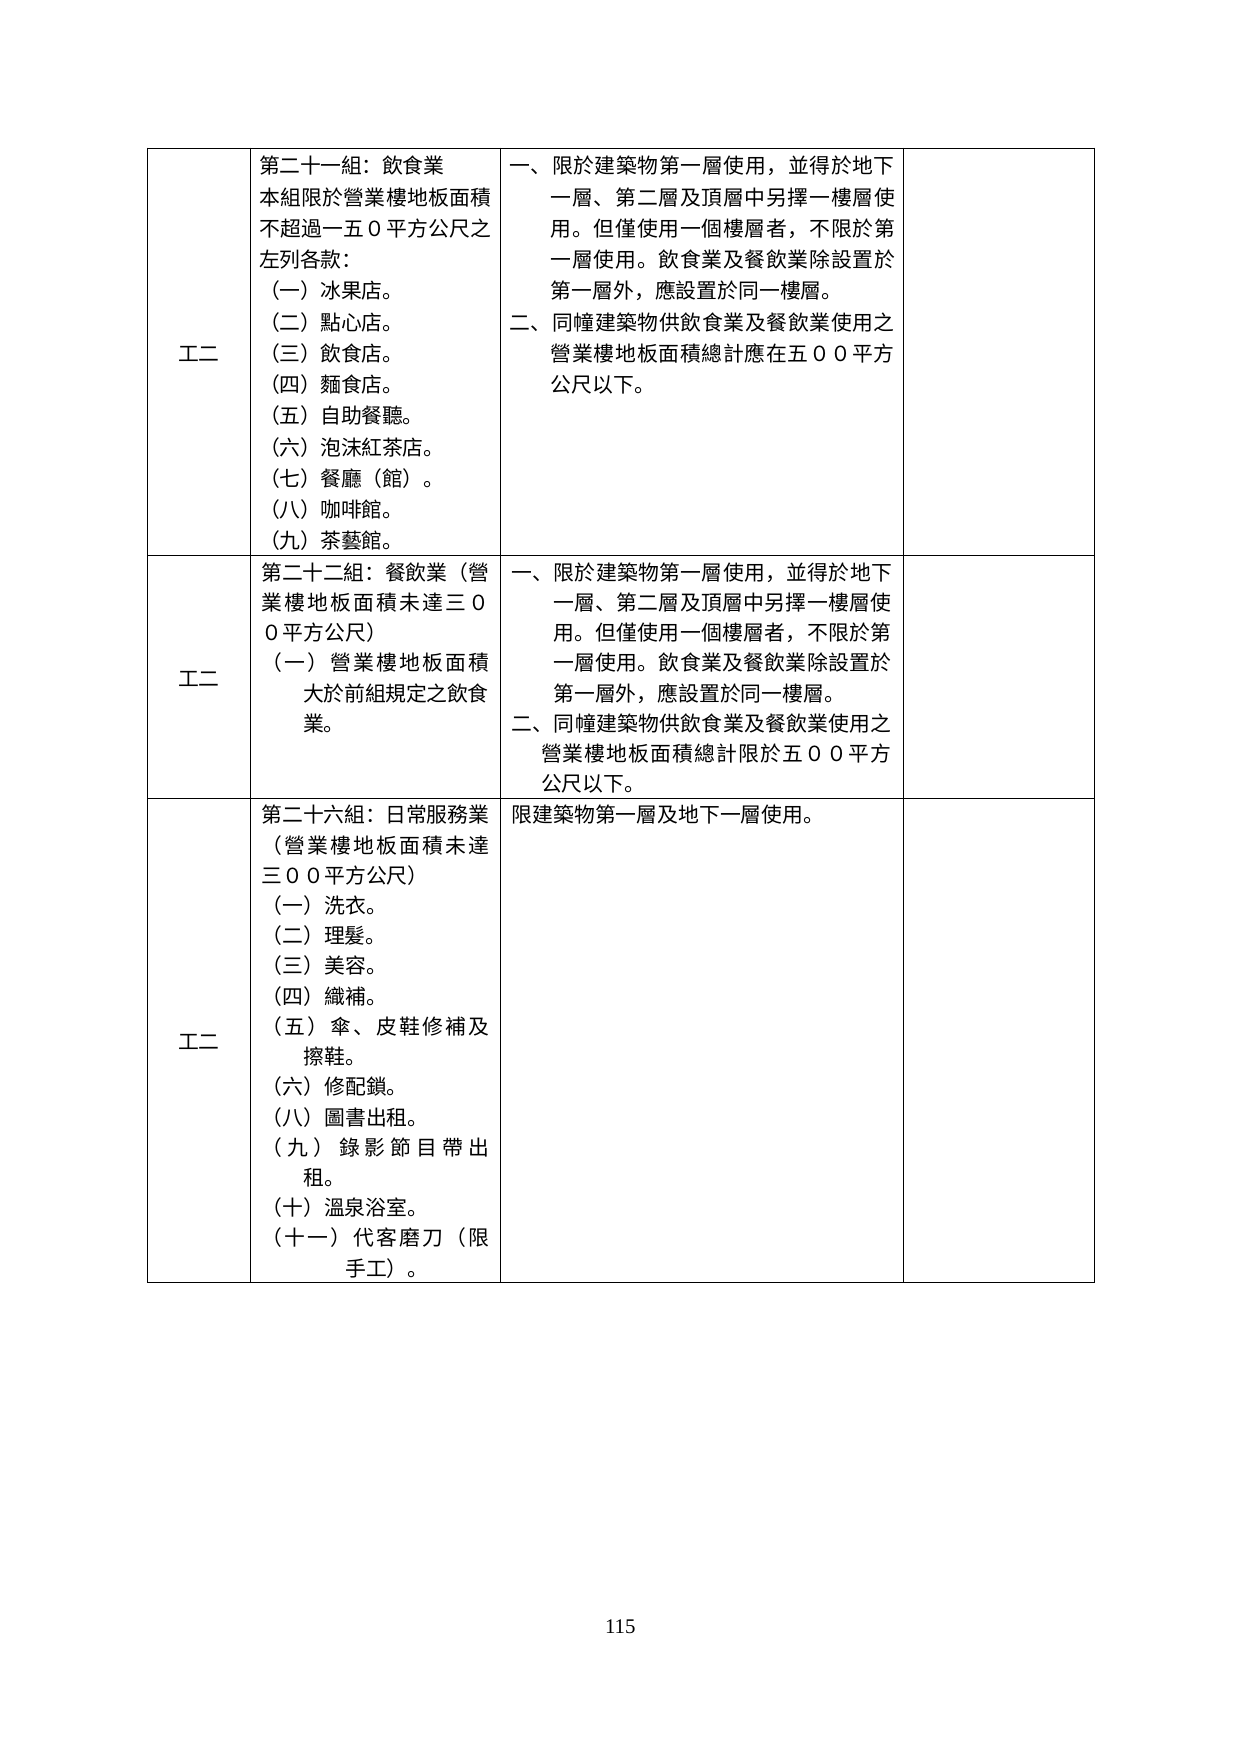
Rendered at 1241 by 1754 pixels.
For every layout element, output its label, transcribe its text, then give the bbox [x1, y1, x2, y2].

table_cell 第二十二組：餐飲業（營業樓地板面積未達三００平方公尺） （一）營業樓地板面積大於前組規定之飲食業。 [251, 556, 500, 798]
table_cell 一、限於建築物第一層使用，並得於地下一層、第二層及頂層中另擇一樓層使用。但僅使用一個樓層者，不限於第一層使用。飲食業及餐飲業除設置於第一層外，應設置於同一樓層。 二、同幢建築物供飲食業及餐飲業使用之營業樓地板面積總計應在五００平方公尺以下。 [501, 149, 903, 555]
table_cell 第二十一組：飲食業 本組限於營業樓地板面積不超過一五０平方公尺之左列各款： （一）冰果店。 （二）點心店。 （三）飲食店。 （四）麵食店。 （五）自助餐聽。 （六）泡沫紅茶店。 （七）餐廳（館）。 （八）咖啡館。 （九）茶藝館。 [251, 149, 500, 555]
table_cell 第二十六組：日常服務業（營業樓地板面積未達三００平方公尺） （一）洗衣。 （二）理髮。 （三）美容。 （四）織補。 （五）傘、皮鞋修補及擦鞋。 （六）修配鎖。 （八）圖書出租。 （九）錄影節目帶出租。 （十）溫泉浴室。 （十一）代客磨刀（限手工）。 [251, 799, 500, 1282]
table_cell 工二 [148, 556, 250, 798]
table_cell [904, 149, 1094, 555]
table_cell 工二 [148, 149, 250, 555]
table_cell 一、限於建築物第一層使用，並得於地下一層、第二層及頂層中另擇一樓層使用。但僅使用一個樓層者，不限於第一層使用。飲食業及餐飲業除設置於第一層外，應設置於同一樓層。 二、同幢建築物供飲食業及餐飲業使用之營業樓地板面積總計限於五００平方公尺以下。 [501, 556, 903, 798]
table_cell [904, 556, 1094, 798]
table_cell 工二 [148, 799, 250, 1282]
table_cell [904, 799, 1094, 1282]
table_cell 限建築物第一層及地下一層使用。 [501, 799, 903, 1282]
